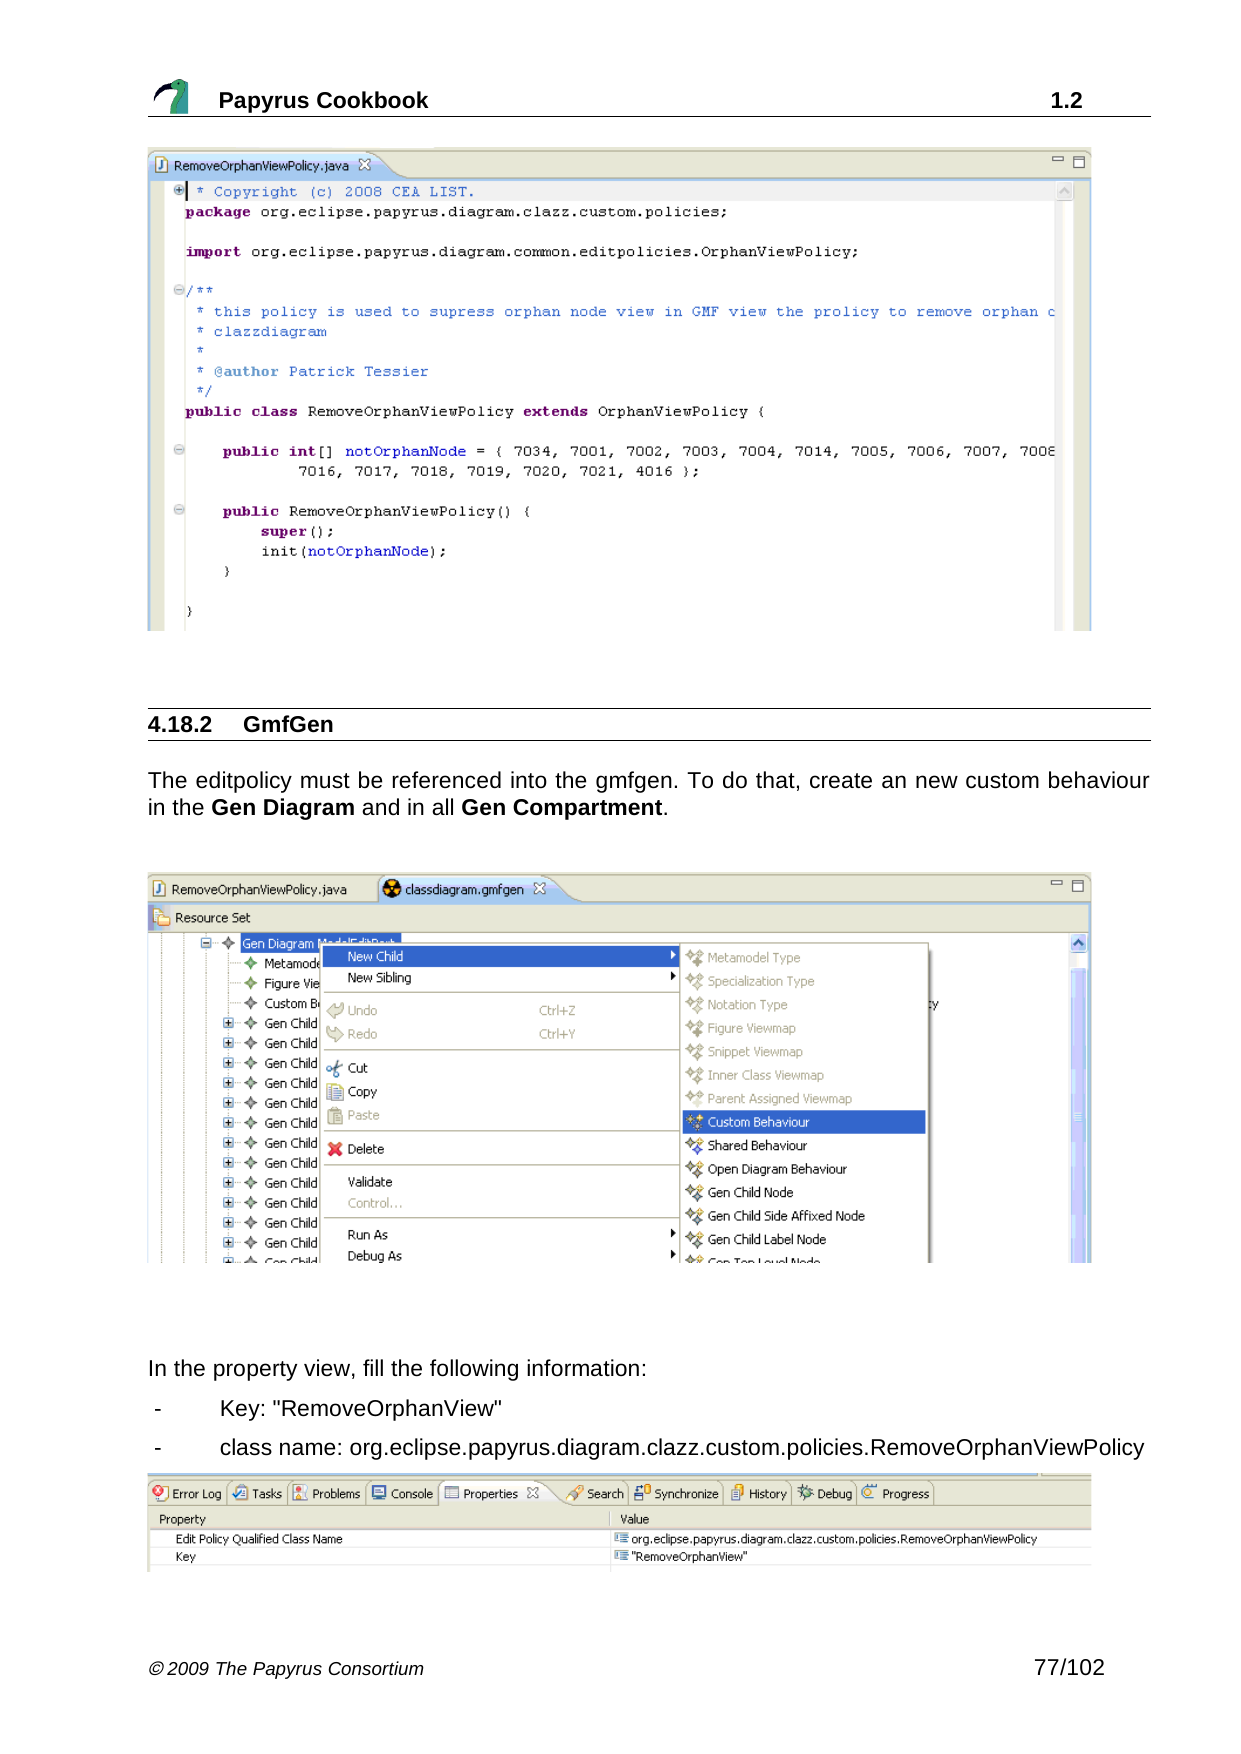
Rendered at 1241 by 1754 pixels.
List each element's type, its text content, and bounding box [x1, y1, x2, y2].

picture [153, 79, 189, 114]
picture [147, 872, 1092, 1263]
text - class name: org.eclipse.papyrus.diagram.clazz.custom.policies.RemoveOrphanViewPolicy [154, 1434, 1151, 1461]
text The editpolicy must be referenced into the gmfgen. To do that, create an new custom behaviour in the Gen Diagram and in all Gen Compartment. [148, 766, 1151, 820]
text - Key: "RemoveOrphanView" [154, 1394, 1151, 1421]
subtitle GmfGen [148, 709, 1151, 740]
text In the property view, fill the following information: [148, 1354, 1151, 1382]
picture [147, 147, 1092, 631]
picture [147, 1473, 1092, 1572]
